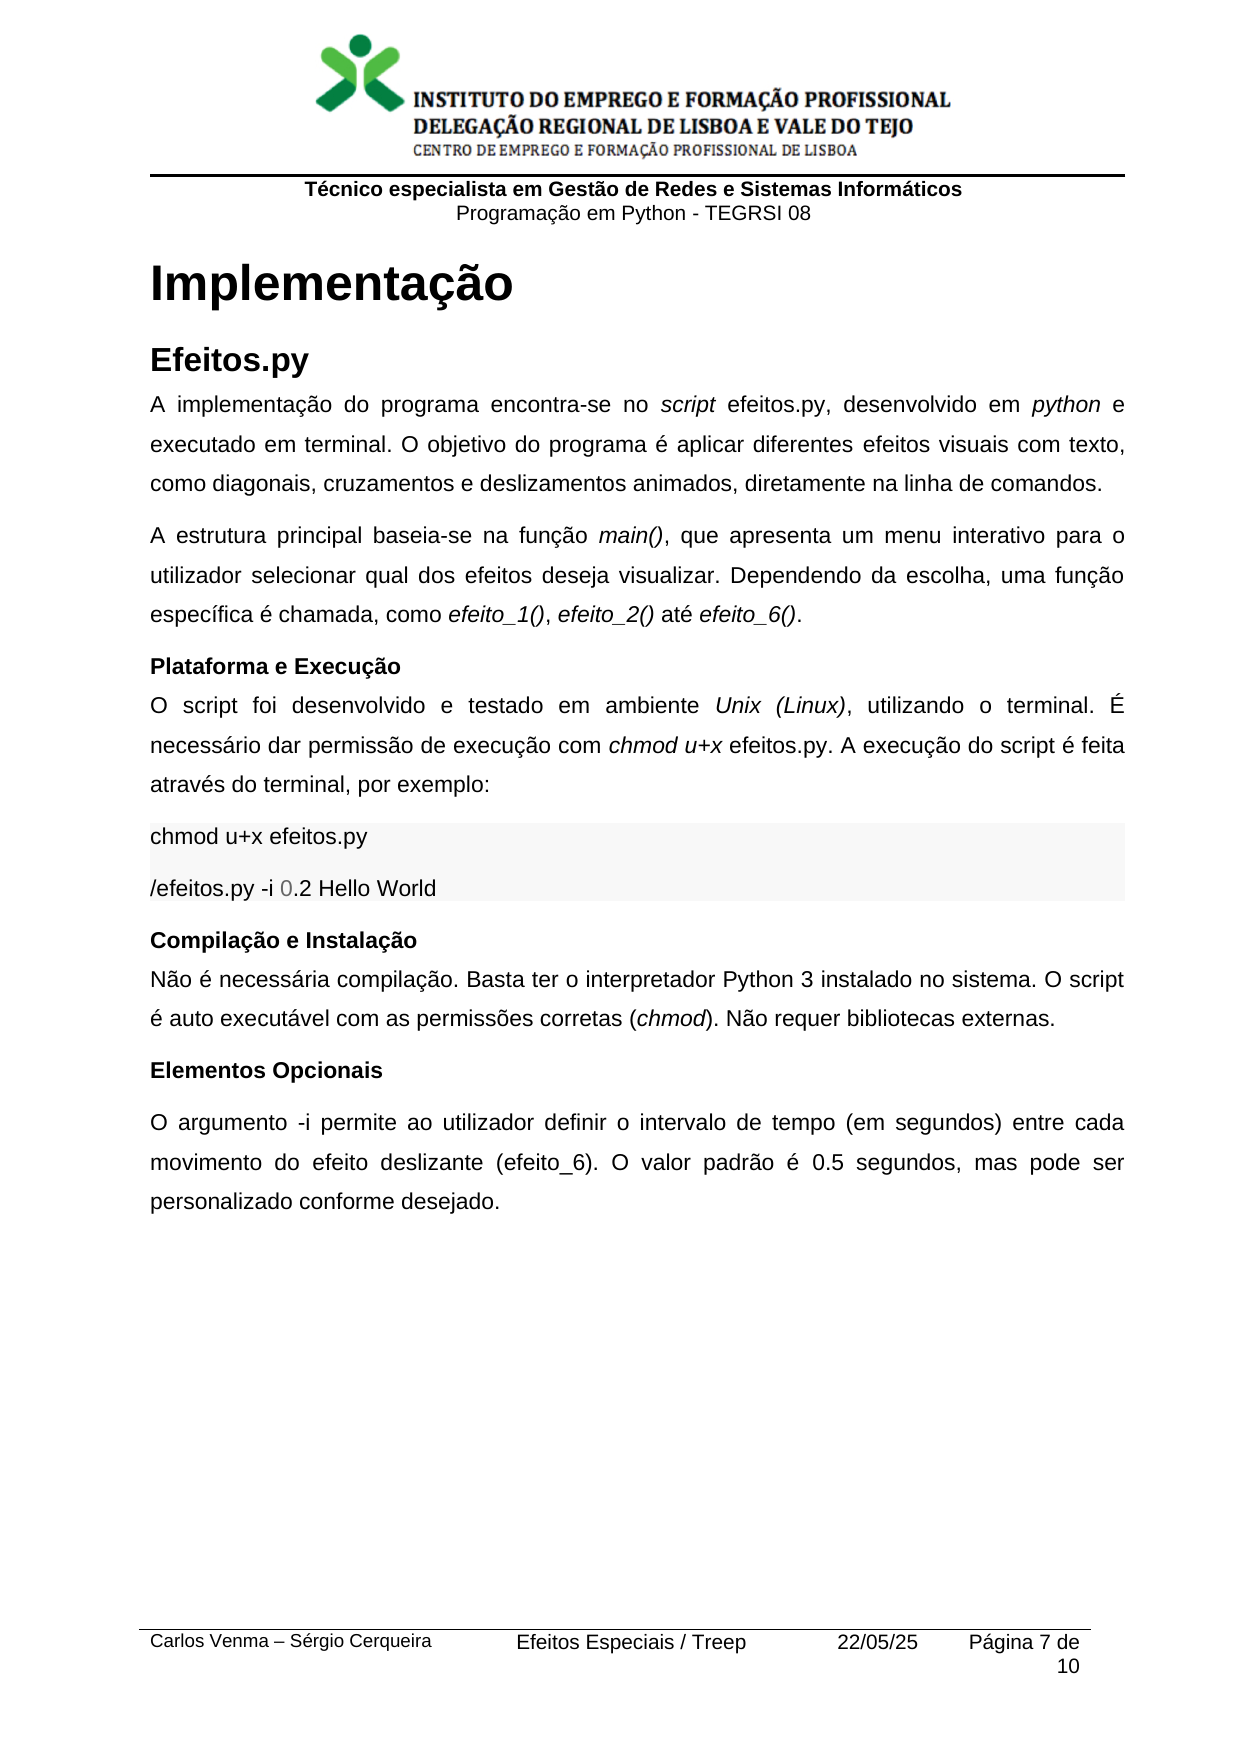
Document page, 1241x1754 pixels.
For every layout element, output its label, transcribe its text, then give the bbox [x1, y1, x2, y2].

text A estrutura principal baseia-se na função main(), que apresenta um menu interativo para o utilizador selecionar qual dos efeitos deseja visualizar. Dependendo da escolha, uma função específica é chamada, como efeito_1(), efeito_2() até efeito_6(). [150, 522, 1125, 628]
text Não é necessária compilação. Basta ter o interpretador Python 3 instalado no sistema. O script é auto executável com as permissões corretas (chmod). Não requer bibliotecas externas. [150, 966, 1125, 1032]
subtitle Compilação e Instalação [150, 927, 1125, 953]
text Elementos Opcionais [150, 1057, 1125, 1084]
text O argumento -i permite ao utilizador definir o intervalo de tempo (em segundos) entre cada movimento do efeito deslizante (efeito_6). O valor padrão é 0.5 segundos, mas pode ser personalizado conforme desejado. [150, 1109, 1125, 1214]
picture [296, 15, 979, 173]
text /efeitos.py -i 0.2 Hello World [150, 875, 1125, 901]
text chmod u+x efeitos.py [150, 823, 1125, 849]
subtitle Implementação [150, 254, 1125, 311]
subtitle Efeitos.py [150, 340, 1125, 379]
subtitle Plataforma e Execução [150, 653, 1125, 679]
text A implementação do programa encontra-se no script efeitos.py, desenvolvido em python e executado em terminal. O objetivo do programa é aplicar diferentes efeitos visuais com texto, como diagonais, cruzamentos e deslizamentos animados, diretamente na linha de comandos. [150, 391, 1125, 497]
text O script foi desenvolvido e testado em ambiente Unix (Linux), utilizando o terminal. É necessário dar permissão de execução com chmod u+x efeitos.py. A execução do script é feita através do terminal, por exemplo: [150, 692, 1125, 797]
